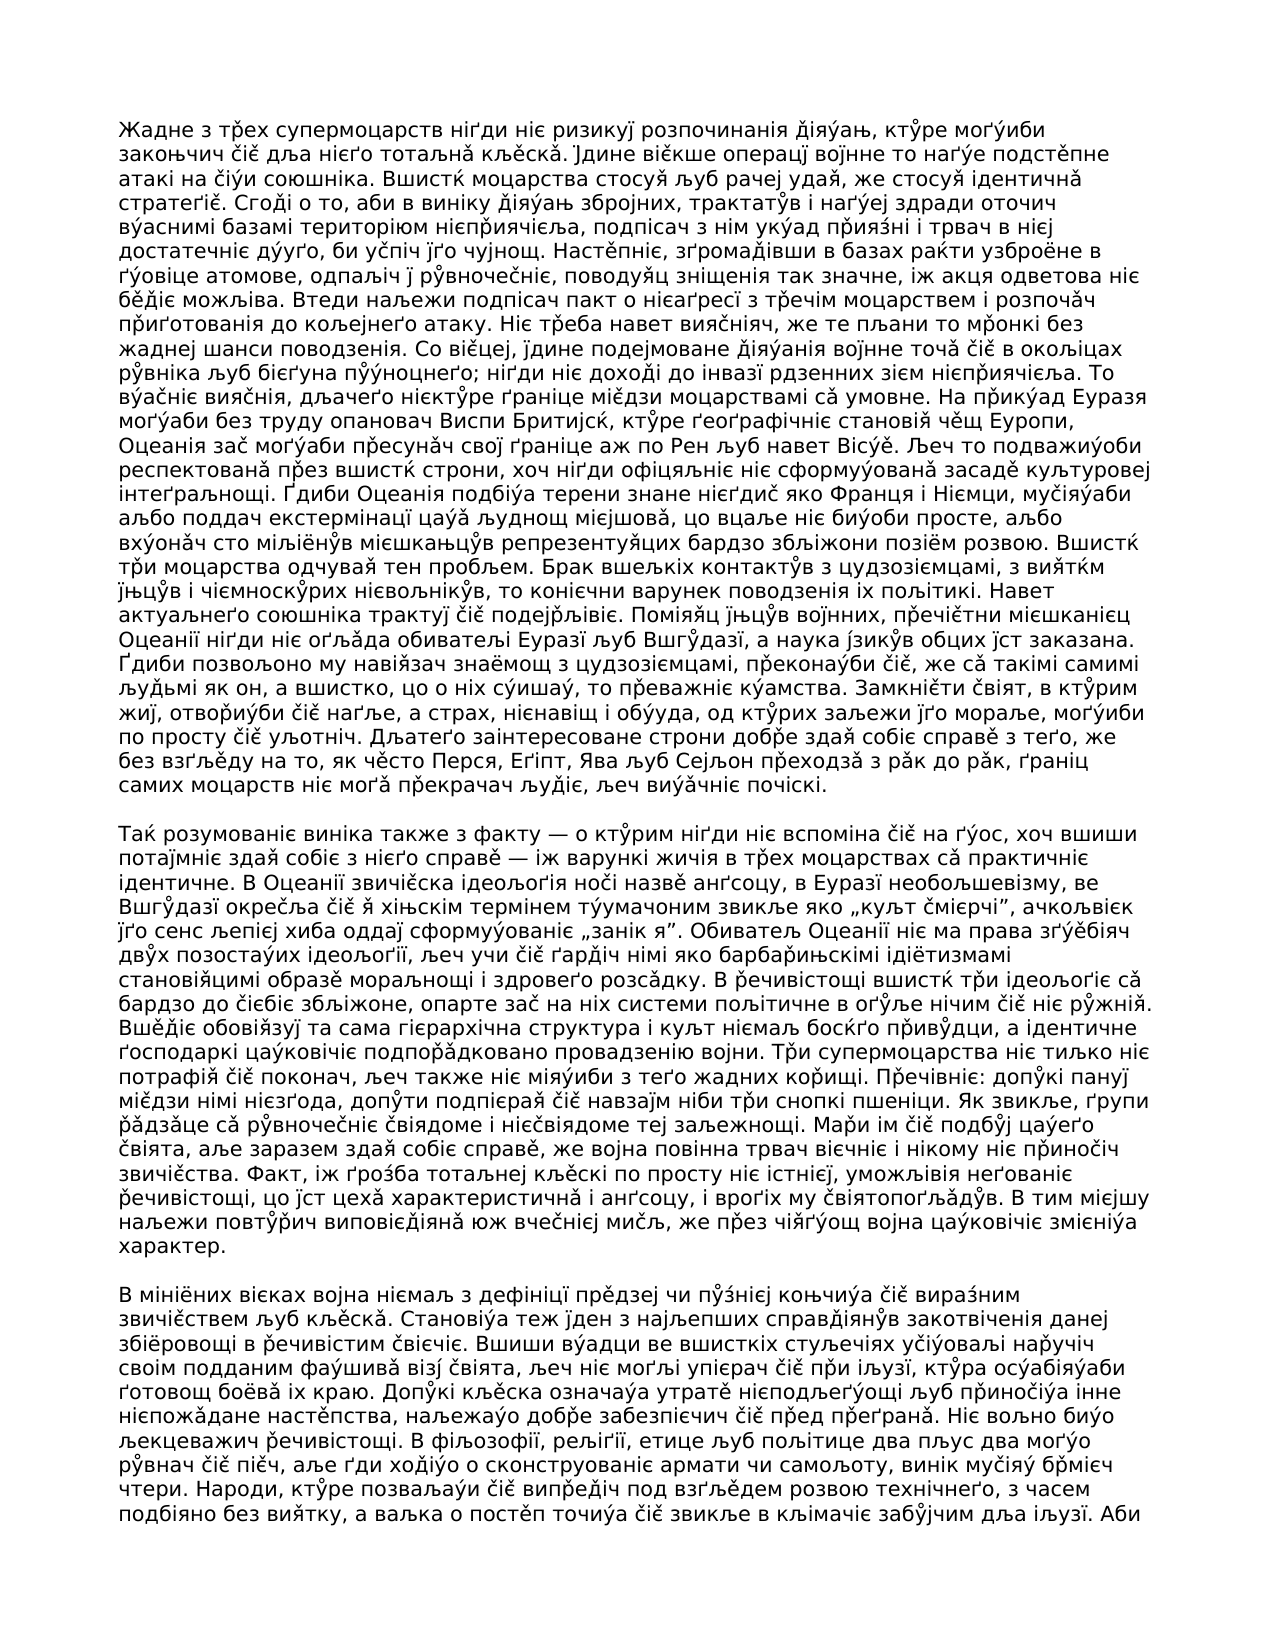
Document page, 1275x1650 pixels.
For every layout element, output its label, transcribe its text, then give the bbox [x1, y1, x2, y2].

text Таќ розумованіє виніка также з факту — о кту̊рим ніґди ніє вспоміна с̌іє̌ на ґу́ос, хоч вшиши потаȷ̈мніє здая̌ собіє з нієґо справе̌ — іж варункі жичія в тр̌ех моцарствах са̌ практичніє ідентичне. В Оцеанії звичіє̌ска ідеољоґія нос̌і назве̌ анґсоцу, в Еуразї необољшевізму, ве Вшгу̊дазї окрес̌ља с̌іє̌ я̌ хіњскім термінем ту́умачоним звикље яко „куљт с̌мієрчі”, ачкољвієк ȷ̈ґо сенс љепієј хиба оддаȷ̈ сформуу́ованіє „занік я”. Обиватељ Оцеанії ніє ма права зґу́е̌біяч дву̊х позостау́их ідеољоґії, љеч учи с̌іє̌ ґард̌іч німі яко барбар̌ињскімі ідіётизмамі становія̌цимі образе̌ мораљнощі і здровеґо розса̌дку. В р̌ечивістощі вшистќ тр̌и ідеољоґіє са̌ бардзо до с̌ієбіє збљіжоне, опарте зас̌ на ніх системи пољітичне в оґу̊ље нічим с̌іє̌ ніє ру̊жнія̌. Вше̌д̌іє обовія̌зуȷ̈ та сама гієрархічна структура і куљт ніємаљ босќґо пр̌иву̊дци, а ідентичне ґосподаркі цау́ковічіє подпор̌а̌дковано провадзенію војни. Тр̌и супермоцарства ніє тиљко ніє потрафія̌ с̌іє̌ поконач, љеч также ніє міяу́иби з теґо жадних кор̌ищі. Пр̌ечівніє: допу̊кі пануȷ̈ міє̌дзи німі нієзґода, допу̊ти подпієрая̌ с̌іє̌ навзаȷ̈м ніби тр̌и снопкі пшеніци. Як звикље, ґрупи р̌а̌дза̌це са̌ ру̊вночес̌ніє с̌віядоме і нієс̌віядоме теј заљежнощі. Мар̌и ім с̌іє̌ подбу̊ј цау́еґо с̌віята, аље заразем здая̌ собіє справе̌, же војна повінна трвач вієчніє і нікому ніє пр̌инос̌іч звичіє̌ства. Факт, іж ґроз́ба тотаљнеј кље̌скі по просту ніє істнієȷ̈, уможљівія неґованіє р̌ечивістощі, цо ȷ̈ст цеха̌ характеристична̌ і анґсоцу, і вроґіх му с̌віятопоґља̌ду̊в. В тим мієјшу наљежи повту̊р̌ич виповієд̌іяна̌ юж вчес̌нієј мис̌љ, же пр̌ез чія̌ґу́ощ војна цау́ковічіє змієніу́а характер. [118, 822, 1157, 1259]
text Жадне з тр̌ех супермоцарств ніґди ніє ризикуȷ̈ розпочинанія д̌іяу́ањ, кту̊ре моґу́иби закоњчич с̌іє̌ дља нієґо тотаљна̌ кље̌ска̌. Ј̈дине віє̌кше операцȷ̈ воȷ̈нне то наґу́е подсте̌пне атакі на с̌іу́и союшніка. Вшистќ моцарства стосуя̌ љуб рачеј удая̌, же стосуя̌ ідентична̌ стратеґіє̌. Cгод̌і о то, аби в виніку д̌іяу́ањ збројних, трактату̊в і наґу́еј здради оточич ву́аснимі базамі територіюм нієпр̌иячієља, подпісач з нім уку́ад пр̌ияз́ні і трвач в нієј достатечніє ду́уґо, би ус̌піч ȷ̈ґо чујнощ. Насте̌пніє, зґромад̌івши в базах раќти узброёне в ґу́овіце атомове, одпаљіч ȷ̈ ру̊вночес̌ніє, поводуя̌ц зніщенія так значне, іж акця одветова ніє бе̌д̌іє можљіва. Втеди наљежи подпісач пакт о нієаґресї з тр̌ечім моцарствем і розпоча̌ч пр̌иґотованія до кољејнеґо атаку. Ніє тр̌еба навет вияс̌ніяч, же те пљани то мр̌онкі без жаднеј шанси поводзенія. Cо віє̌цеј, ȷ̈дине подејмоване д̌іяу́анія воȷ̈нне точа̌ с̌іє̌ в окољіцах ру̊вніка љуб бієґуна пу̊у́ноцнеґо; ніґди ніє доход̌і до інвазї рдзенних зієм нієпр̌иячієља. То ву́ас̌ніє вияс̌нія, дљачеґо нієкту̊ре ґраніце міє̌дзи моцарствамі са̌ умовне. На пр̌ику́ад Еуразя моґу́аби без труду опановач Виспи Бритијсќ, кту̊ре ґеоґрафічніє становія̌ че̌щ Еуропи, Оцеанія зас̌ моґу́аби пр̌есуна̌ч своȷ̈ ґраніце аж по Рен љуб навет Вісу́е̌. Љеч то подважиу́оби респектована̌ пр̌ез вшистќ строни, хоч ніґди офіцяљніє ніє сформуу́ована̌ засаде̌ куљтуровеј інтеґраљнощі. Ґдиби Оцеанія подбіу́а терени знане нієґдис̌ яко Франця і Ніємци, мус̌іяу́аби аљбо поддач екстермінацї цау́а̌ људнощ мієјшова̌, цо вцаље ніє биу́оби просте, аљбо вху́она̌ч сто міљіёну̊в мієшкањцу̊в репрезентуя̌цих бардзо збљіжони позіём розвою. Вшистќ тр̌и моцарства одчувая̌ тен пробљем. Брак вшељкіх контакту̊в з цудзозіємцамі, з вия̌тќм ȷ̈њцу̊в і чіємноску̊рих нієвољніку̊в, то конієчни варунек поводзенія іх пољітикі. Навет актуаљнеґо союшніка трактуȷ̈ с̌іє̌ подејр̌љівіє. Поміяя̌ц ȷ̈њцу̊в воȷ̈нних, пр̌ечіє̌тни мієшканієц Оцеанії ніґди ніє оґља̌да обиватељі Еуразї љуб Вшгу̊дазї, а наука ȷ́зику̊в обцих ȷ̈ст заказана. Ґдиби позвољоно му навія̌зач знаёмощ з цудзозіємцамі, пр̌еконау́би с̌іє̌, же са̌ такімі самимі људ̌ьмі як он, а вшистко, цо о ніх су́ишау́, то пр̌еважніє ку́амства. Замкніє̌ти с̌віят, в кту̊рим жиȷ̈, отвор̌иу́би с̌іє̌ наґље, а страх, нієнавіщ і обу́уда, од кту̊рих заљежи ȷ̈ґо мораље, моґу́иби по просту с̌іє̌ уљотніч. Дљатеґо заінтересоване строни добр̌е здая̌ собіє справе̌ з теґо, же без взґље̌ду на то, як че̌сто Перся, Еґіпт, Ява љуб Cејљон пр̌еходза̌ з ра̌к до ра̌к, ґраніц самих моцарств ніє моґа̌ пр̌екрачач људ̌іє, љеч виу́а̌чніє почіскі. [118, 118, 1157, 798]
text В мініёних вієках војна ніємаљ з дефініцї пре̌дзеј чи пу̊з́нієј коњчиу́а с̌іє̌ вираз́ним звичіє̌ствем љуб кље̌ска̌. Становіу́а теж ȷ̈ден з најљепших справд̌іяну̊в закотвіченія данеј збіёровощі в р̌ечивістим с̌вієчіє. Вшиши ву́адци ве вшисткіх стуљечіях ус̌іу́оваљі нар̌учіч своім подданим фау́шива̌ візȷ́ с̌віята, љеч ніє моґљі упієрач с̌іє̌ пр̌и іљузї, кту̊ра осу́абіяу́аби ґотовощ боёва̌ іх краю. Допу̊кі кље̌ска означау́а утрате̌ нієподљеґу́ощі љуб пр̌инос̌іу́а інне нієпожа̌дане насте̌пства, наљежау́о добр̌е забезпієчич с̌іє̌ пр̌ед пр̌еґрана̌. Ніє вољно биу́о љекцеважич р̌ечивістощі. В фіљозофії, рељіґії, етице љуб пољітице два пљус два моґу́о ру̊внач с̌іє̌ піє̌ч, аље ґди ход̌іу́о о сконструованіє армати чи самољоту, винік мус̌іяу́ бр̌мієч чтери. Народи, кту̊ре позваљау́и с̌іє̌ випр̌ед̌іч под взґље̌дем розвою технічнеґо, з часем подбіяно без вия̌тку, а ваљка о посте̌п точиу́а с̌іє̌ звикље в кљімачіє забу̊јчим дља іљузї. Аби [118, 1283, 1157, 1526]
